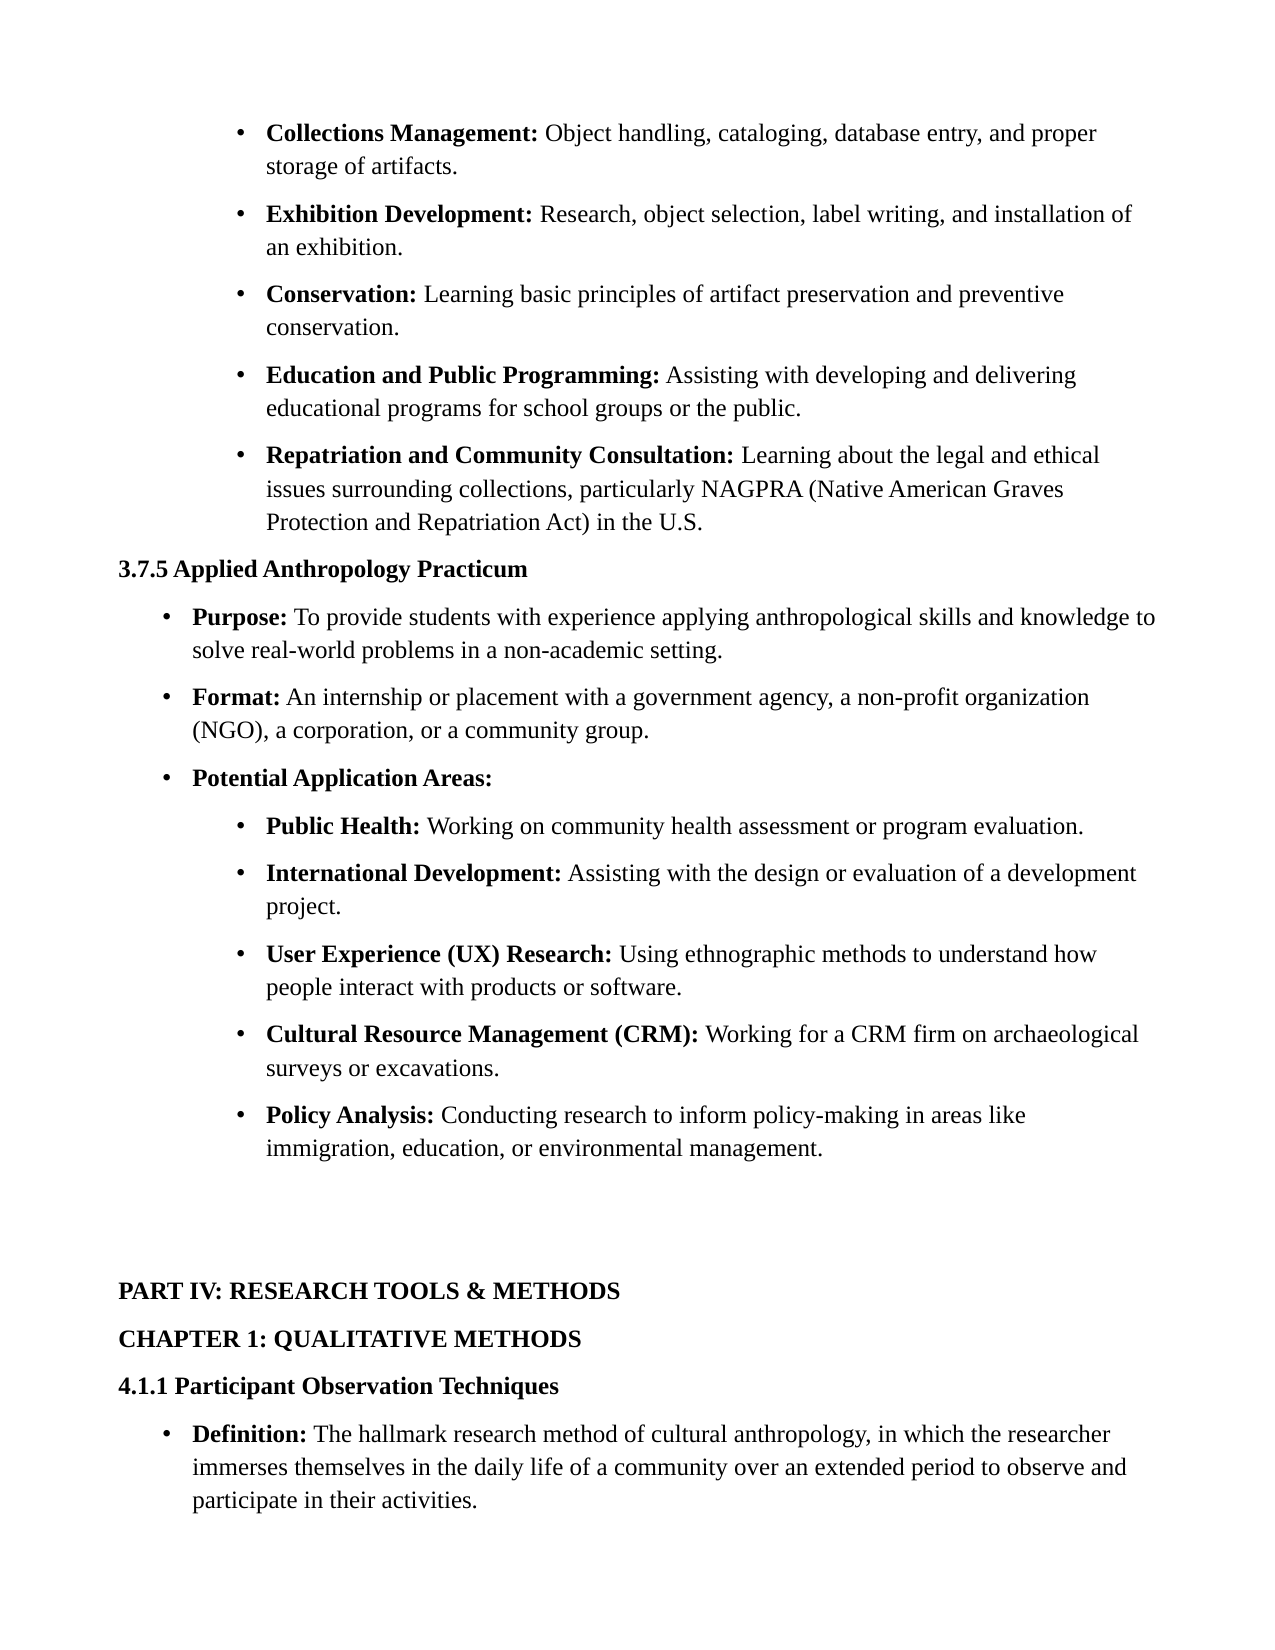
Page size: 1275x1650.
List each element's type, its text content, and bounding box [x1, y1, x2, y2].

list User Experience (UX) Research: Using ethnographic methods to understand how people interact with products or software. [236, 939, 1157, 1001]
list Policy Analysis: Conducting research to inform policy-making in areas like immigration, education, or environmental management. [236, 1100, 1157, 1162]
text 4.1.1 Participant Observation Techniques [118, 1371, 1157, 1400]
text 3.7.5 Applied Anthropology Practicum [118, 554, 1157, 583]
text PART IV: RESEARCH TOOLS & METHODS [118, 1276, 1157, 1305]
list Exhibition Development: Research, object selection, label writing, and installation of an exhibition. [236, 199, 1157, 261]
list Conservation: Learning basic principles of artifact preservation and preventive conservation. [236, 279, 1157, 341]
list Public Health: Working on community health assessment or program evaluation. [236, 811, 1157, 839]
list International Development: Assisting with the design or evaluation of a development project. [236, 858, 1157, 920]
list Format: An internship or placement with a government agency, a non-profit organization (NGO), a corporation, or a community group. [162, 682, 1157, 744]
list Definition: The hallmark research method of cultural anthropology, in which the researcher immerses themselves in the daily life of a community over an extended period to observe and participate in their activities. [162, 1419, 1157, 1514]
list Collections Management: Object handling, cataloging, database entry, and proper storage of artifacts. [236, 118, 1157, 180]
list Potential Application Areas: [162, 763, 1157, 792]
list Education and Public Programming: Assisting with developing and delivering educational programs for school groups or the public. [236, 360, 1157, 422]
list Purpose: To provide students with experience applying anthropological skills and knowledge to solve real-world problems in a non-academic setting. [162, 602, 1157, 664]
list Cultural Resource Management (CRM): Working for a CRM firm on archaeological surveys or excavations. [236, 1019, 1157, 1081]
text CHAPTER 1: QUALITATIVE METHODS [118, 1324, 1157, 1352]
list Repatriation and Community Consultation: Learning about the legal and ethical issues surrounding collections, particularly NAGPRA (Native American Graves Protection and Repatriation Act) in the U.S. [236, 441, 1157, 535]
